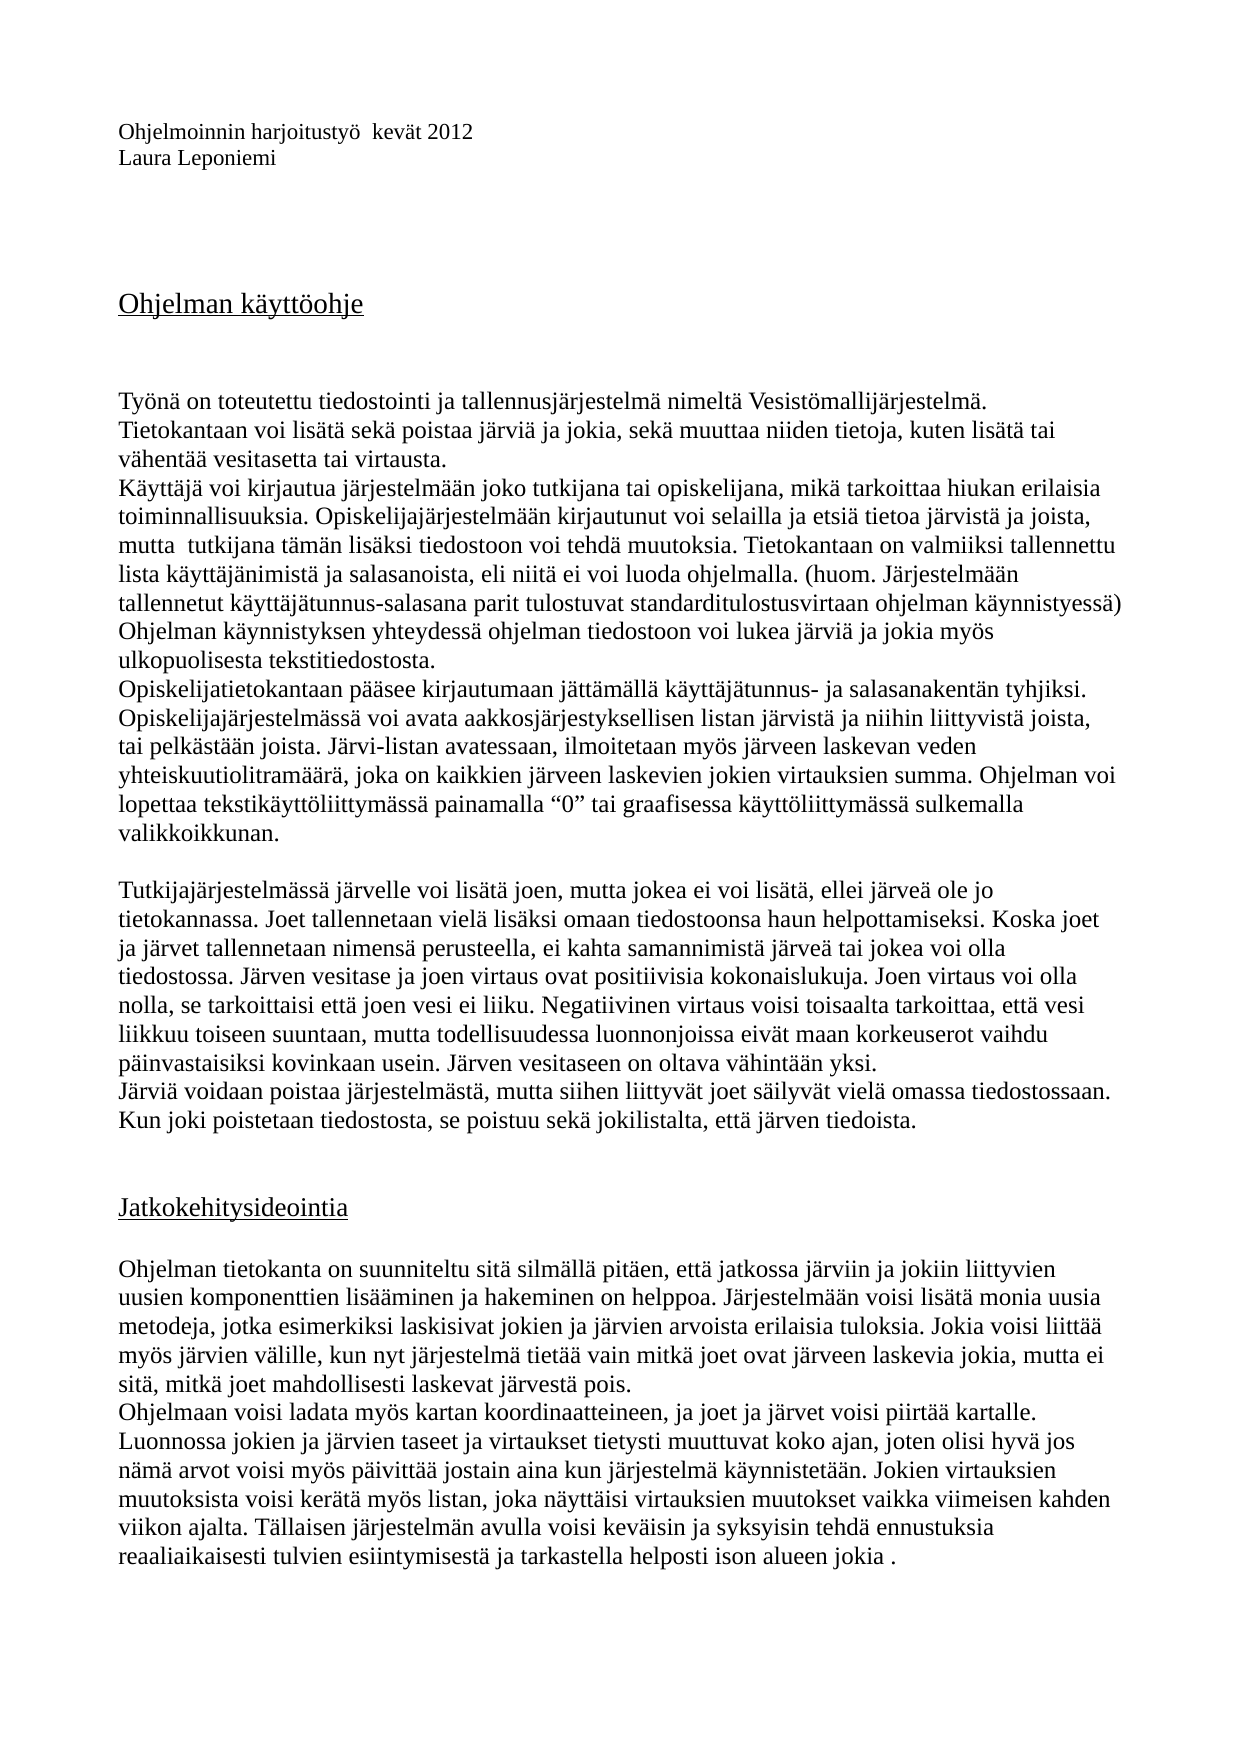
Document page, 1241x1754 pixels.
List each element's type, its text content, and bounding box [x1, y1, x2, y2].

text Laura Leponiemi [118, 144, 1122, 171]
text Opiskelijajärjestelmässä voi avata aakkosjärjestyksellisen listan järvistä ja niihin liittyvistä joista, tai pelkästään joista. Järvi-listan avatessaan, ilmoitetaan myös järveen laskevan veden yhteiskuutiolitramäärä, joka on kaikkien järveen laskevien jokien virtauksien summa. Ohjelman voi lopettaa tekstikäyttöliittymässä painamalla “0” tai graafisessa käyttöliittymässä sulkemalla valikkoikkunan. [118, 703, 1122, 846]
text Työnä on toteutettu tiedostointi ja tallennusjärjestelmä nimeltä Vesistömallijärjestelmä. Tietokantaan voi lisätä sekä poistaa järviä ja jokia, sekä muuttaa niiden tietoja, kuten lisätä tai vähentää vesitasetta tai virtausta. [118, 386, 1122, 473]
text Jatkokehitysideointia [118, 1191, 1122, 1223]
text Tutkijajärjestelmässä järvelle voi lisätä joen, mutta jokea ei voi lisätä, ellei järveä ole jo tietokannassa. Joet tallennetaan vielä lisäksi omaan tiedostoonsa haun helpottamiseksi. Koska joet ja järvet tallennetaan nimensä perusteella, ei kahta samannimistä järveä tai jokea voi olla tiedostossa. Järven vesitase ja joen virtaus ovat positiivisia kokonaislukuja. Joen virtaus voi olla nolla, se tarkoittaisi että joen vesi ei liiku. Negatiivinen virtaus voisi toisaalta tarkoittaa, että vesi liikkuu toiseen suuntaan, mutta todellisuudessa luonnonjoissa eivät maan korkeuserot vaihdu päinvastaisiksi kovinkaan usein. Järven vesitaseen on oltava vähintään yksi. [118, 875, 1122, 1076]
text Ohjelman tietokanta on suunniteltu sitä silmällä pitäen, että jatkossa järviin ja jokiin liittyvien uusien komponenttien lisääminen ja hakeminen on helppoa. Järjestelmään voisi lisätä monia uusia metodeja, jotka esimerkiksi laskisivat jokien ja järvien arvoista erilaisia tuloksia. Jokia voisi liittää myös järvien välille, kun nyt järjestelmä tietää vain mitkä joet ovat järveen laskevia jokia, mutta ei sitä, mitkä joet mahdollisesti laskevat järvestä pois. [118, 1254, 1122, 1397]
text Opiskelijatietokantaan pääsee kirjautumaan jättämällä käyttäjätunnus- ja salasanakentän tyhjiksi. [118, 674, 1122, 703]
text Käyttäjä voi kirjautua järjestelmään joko tutkijana tai opiskelijana, mikä tarkoittaa hiukan erilaisia toiminnallisuuksia. Opiskelijajärjestelmään kirjautunut voi selailla ja etsiä tietoa järvistä ja joista, mutta tutkijana tämän lisäksi tiedostoon voi tehdä muutoksia. Tietokantaan on valmiiksi tallennettu lista käyttäjänimistä ja salasanoista, eli niitä ei voi luoda ohjelmalla. (huom. Järjestelmään tallennetut käyttäjätunnus-salasana parit tulostuvat standarditulostusvirtaan ohjelman käynnistyessä) Ohjelman käynnistyksen yhteydessä ohjelman tiedostoon voi lukea järviä ja jokia myös ulkopuolisesta tekstitiedostosta. [118, 473, 1122, 674]
text Ohjelmaan voisi ladata myös kartan koordinaatteineen, ja joet ja järvet voisi piirtää kartalle. Luonnossa jokien ja järvien taseet ja virtaukset tietysti muuttuvat koko ajan, joten olisi hyvä jos nämä arvot voisi myös päivittää jostain aina kun järjestelmä käynnistetään. Jokien virtauksien muutoksista voisi kerätä myös listan, joka näyttäisi virtauksien muutokset vaikka viimeisen kahden viikon ajalta. Tällaisen järjestelmän avulla voisi keväisin ja syksyisin tehdä ennustuksia reaaliaikaisesti tulvien esiintymisestä ja tarkastella helposti ison alueen jokia . [118, 1397, 1122, 1570]
text Ohjelman käyttöohje [118, 286, 1122, 319]
text Järviä voidaan poistaa järjestelmästä, mutta siihen liittyvät joet säilyvät vielä omassa tiedostossaan. Kun joki poistetaan tiedostosta, se poistuu sekä jokilistalta, että järven tiedoista. [118, 1076, 1122, 1134]
text Ohjelmoinnin harjoitustyö kevät 2012 [118, 118, 1122, 144]
